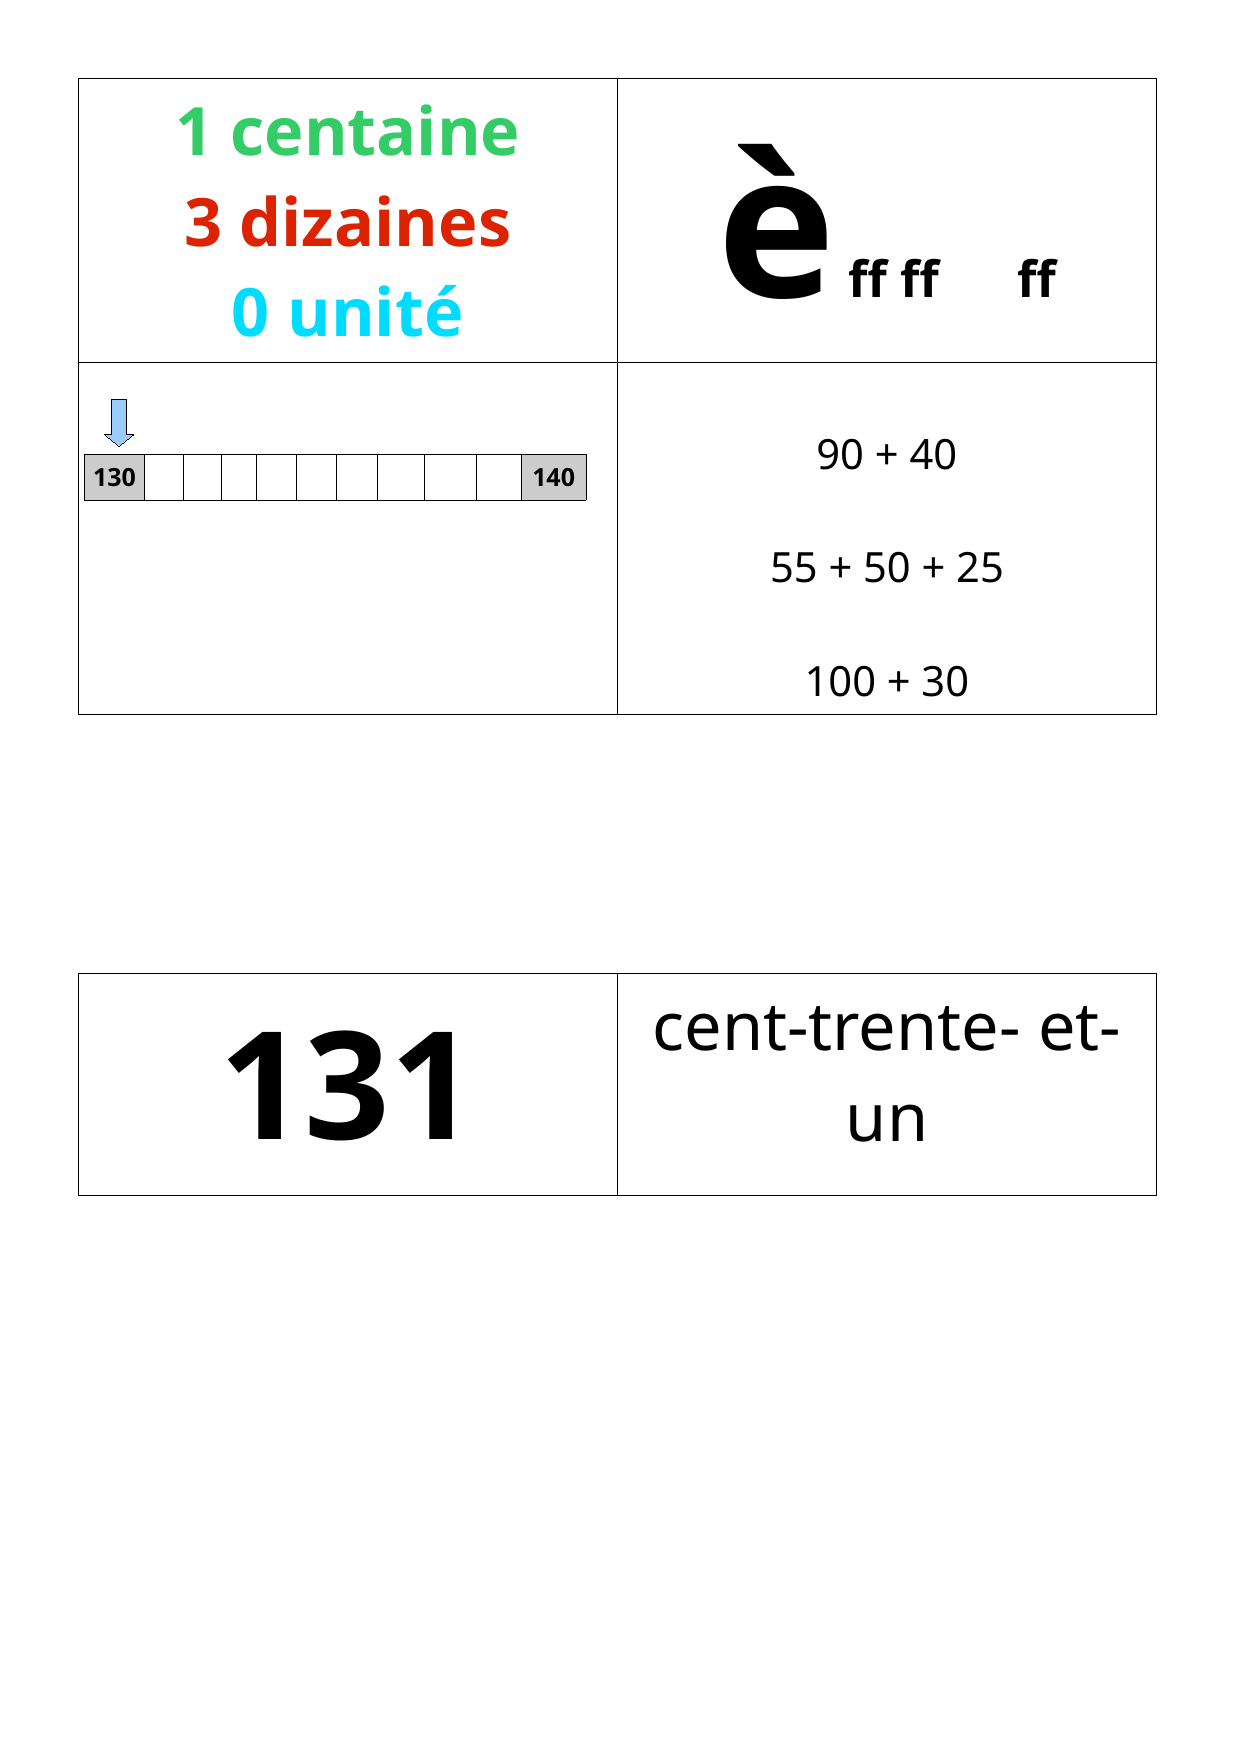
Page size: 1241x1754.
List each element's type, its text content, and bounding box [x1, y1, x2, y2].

table_cell 90 + 40 55 + 50 + 25 100 + 30 [618, 363, 1156, 714]
table_cell è ff ff ff [618, 79, 1156, 362]
table_header [477, 455, 521, 500]
table_header [337, 455, 377, 500]
table_cell [79, 363, 617, 714]
table_header [222, 455, 256, 500]
table_header 131 [79, 974, 617, 1195]
table_header [425, 455, 476, 500]
table_header cent-trente- et- un [618, 974, 1156, 1195]
table_header [184, 455, 221, 500]
table_cell 1 centaine 3 dizaines 0 unité [79, 79, 617, 362]
table_header [297, 455, 336, 500]
table_header 140 [522, 455, 586, 500]
table_header [257, 455, 296, 500]
table_header [378, 455, 424, 500]
table_header [145, 455, 183, 500]
table_header 130 [85, 455, 144, 500]
